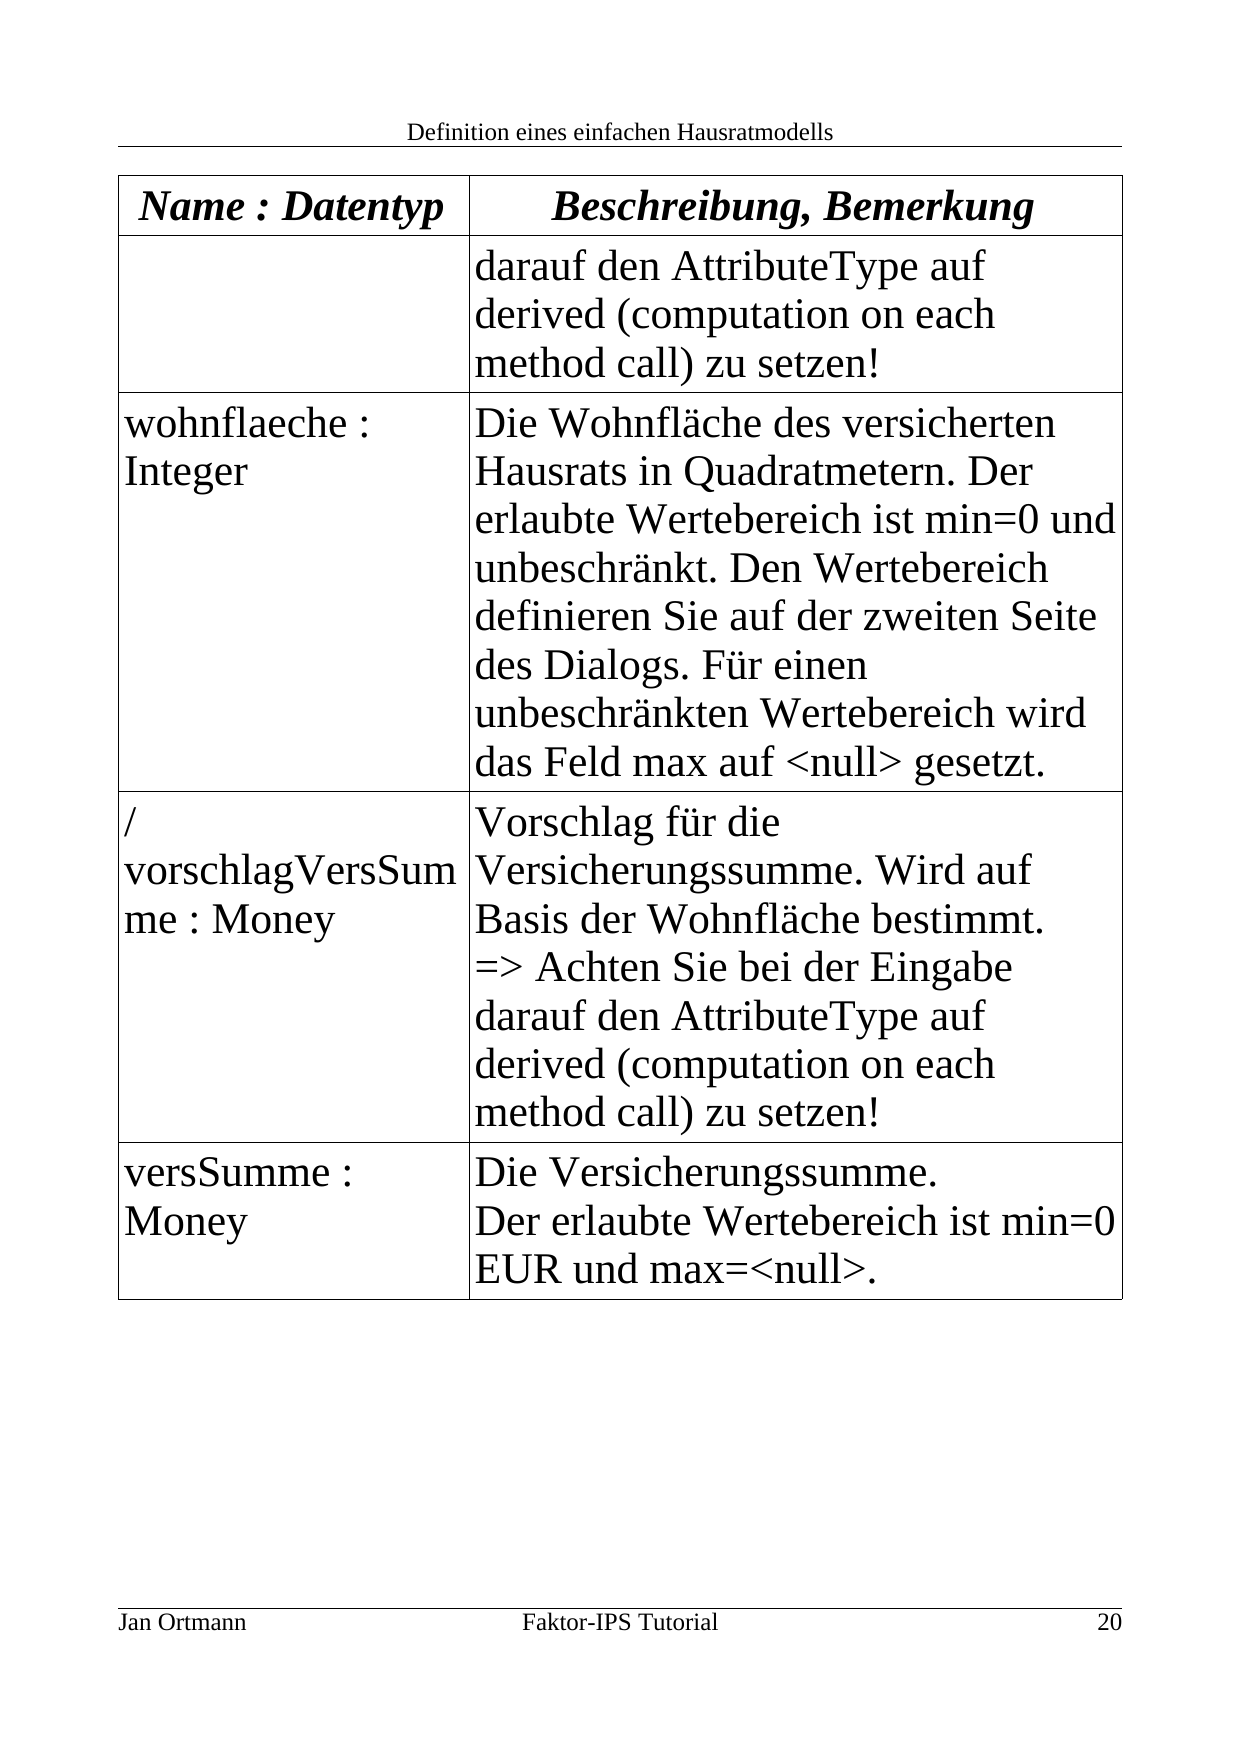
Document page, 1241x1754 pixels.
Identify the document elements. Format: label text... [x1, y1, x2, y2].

table_cell Vorschlag für die Versicherungssumme. Wird auf Basis der Wohnfläche bestimmt. => Achten Sie bei der Eingabe darauf den AttributeType auf derived (computation on each method call) zu setzen! [470, 792, 1122, 1142]
table_cell wohnflaeche : Integer [119, 393, 469, 791]
table_header Beschreibung, Bemerkung [470, 176, 1122, 235]
table_cell darauf den AttributeType auf derived (computation on each method call) zu setzen! [470, 236, 1122, 392]
table_cell versSumme : Money [119, 1143, 469, 1299]
table_header Name : Datentyp [119, 176, 469, 235]
table_cell [119, 236, 469, 392]
table_cell /vorschlagVersSumme : Money [119, 792, 469, 1142]
table_cell Die Versicherungssumme. Der erlaubte Wertebereich ist min=0 EUR und max=<null>. [470, 1143, 1122, 1299]
table_cell Die Wohnfläche des versicherten Hausrats in Quadratmetern. Der erlaubte Wertebereich ist min=0 und unbeschränkt. Den Wertebereich definieren Sie auf der zweiten Seite des Dialogs. Für einen unbeschränkten Wertebereich wird das Feld max auf <null> gesetzt. [470, 393, 1122, 791]
